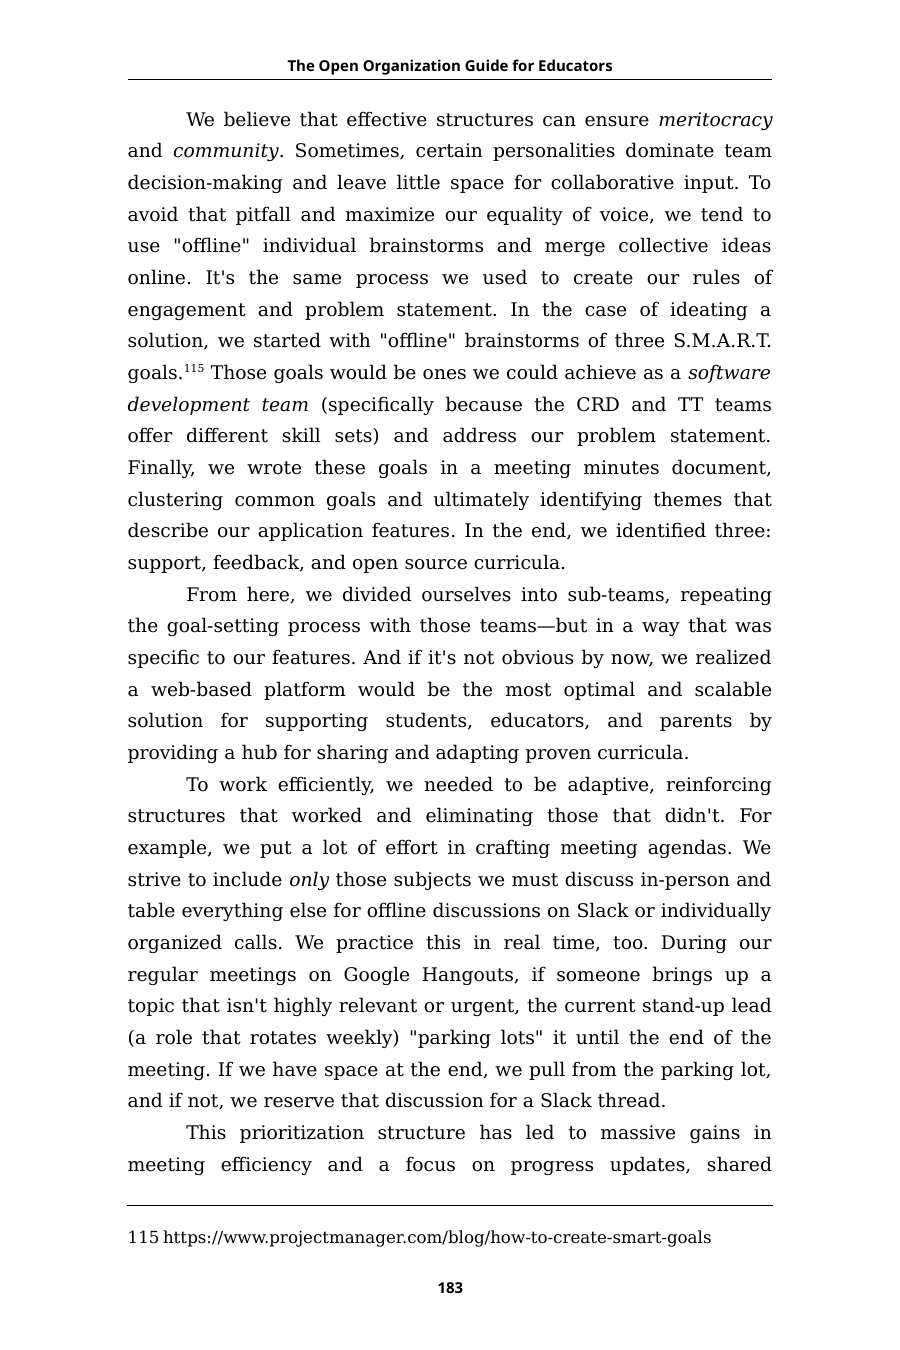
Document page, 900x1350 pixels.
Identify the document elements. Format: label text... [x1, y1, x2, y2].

text https://www.projectmanager.com/blog/how-to-create-smart-goals [127, 1228, 772, 1247]
text From here, we divided ourselves into sub-teams, repeating the goal-setting process with those teams—but in a way that was specific to our features. And if it's not obvious by now, we realized a web-based platform would be the most optimal and scalable solution for supporting students, educators, and parents by providing a hub for sharing and adapting proven curricula. [127, 584, 772, 764]
text To work efficiently, we needed to be adaptive, reinforcing structures that worked and eliminating those that didn't. For example, we put a lot of effort in crafting meeting agendas. We strive to include only those subjects we must discuss in-person and table everything else for offline discussions on Slack or individually organized calls. We practice this in real time, too. During our regular meetings on Google Hangouts, if someone brings up a topic that isn't highly relevant or urgent, the current stand-up lead (a role that rotates weekly) "parking lots" it until the end of the meeting. If we have space at the end, we pull from the parking lot, and if not, we reserve that discussion for a Slack thread. [127, 774, 772, 1112]
text We believe that effective structures can ensure meritocracy and community. Sometimes, certain personalities dominate team decision-making and leave little space for collaborative input. To avoid that pitfall and maximize our equality of voice, we tend to use "offline" individual brainstorms and merge collective ideas online. It's the same process we used to create our rules of engagement and problem statement. In the case of ideating a solution, we started with "offline" brainstorms of three S.M.A.R.T. goals. Those goals would be ones we could achieve as a software development team (specifically because the CRD and TT teams offer different skill sets) and address our problem statement. Finally, we wrote these goals in a meeting minutes document, clustering common goals and ultimately identifying themes that describe our application features. In the end, we identified three: support, feedback, and open source curricula. [127, 109, 772, 574]
text This prioritization structure has led to massive gains in meeting efficiency and a focus on progress updates, shared [127, 1122, 772, 1176]
